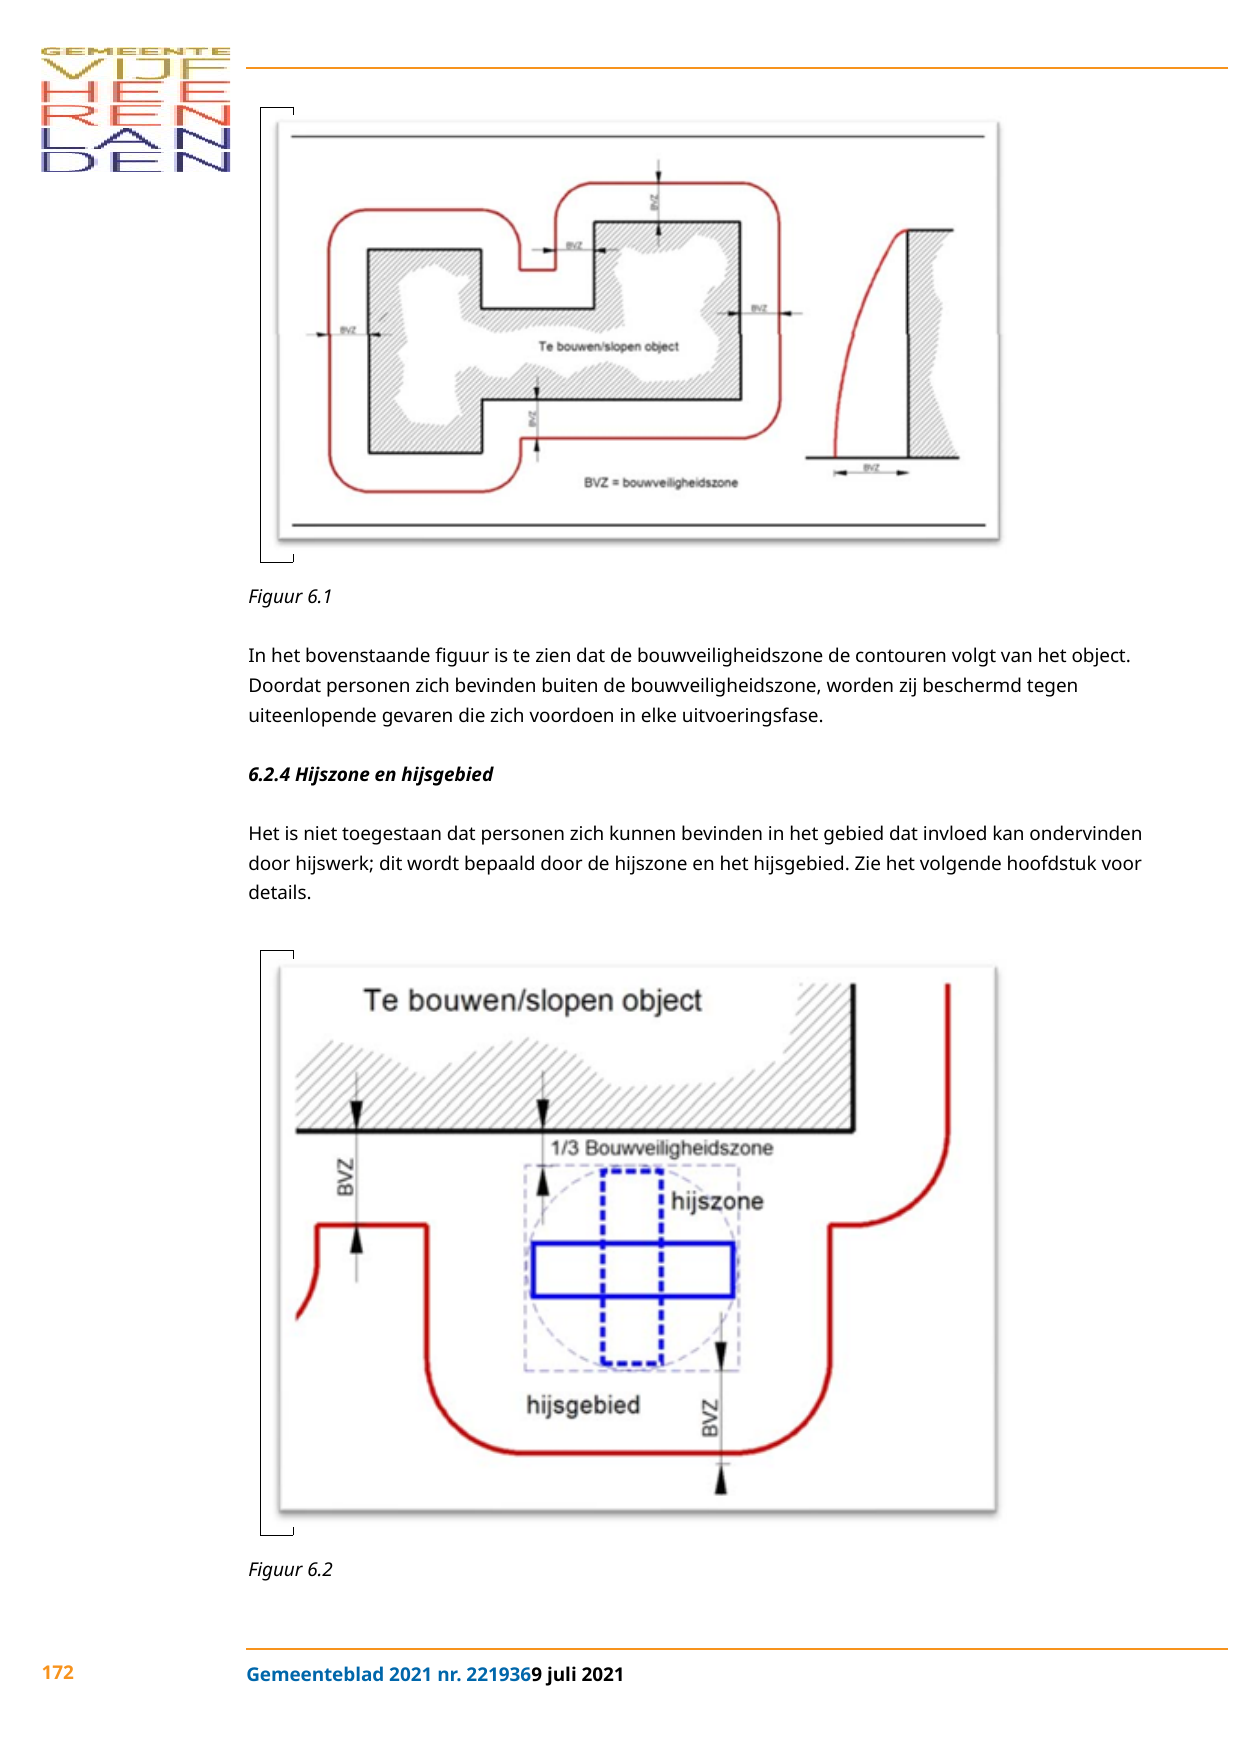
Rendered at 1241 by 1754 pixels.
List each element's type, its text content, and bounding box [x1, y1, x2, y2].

text 6.2.4 Hijszone en hijsgebied [248, 761, 1152, 787]
text Figuur 6.1 [248, 583, 1152, 609]
text Figuur 6.2 [248, 1557, 1152, 1582]
picture [41, 47, 231, 172]
picture [268, 959, 1008, 1527]
text Het is niet toegestaan dat personen zich kunnen bevinden in het gebied dat invloed kan ondervinden door hijswerk; dit wordt bepaald door de hijszone en het hijsgebied. Zie het volgende hoofdstuk voor details. [248, 820, 1152, 905]
text In het bovenstaande figuur is te zien dat de bouwveiligheidszone de contouren volgt van het object. Doordat personen zich bevinden buiten de bouwveiligheidszone, worden zij beschermd tegen uiteenlopende gevaren die zich voordoen in elke uitvoeringsfase. [248, 643, 1152, 728]
picture [268, 115, 1008, 554]
